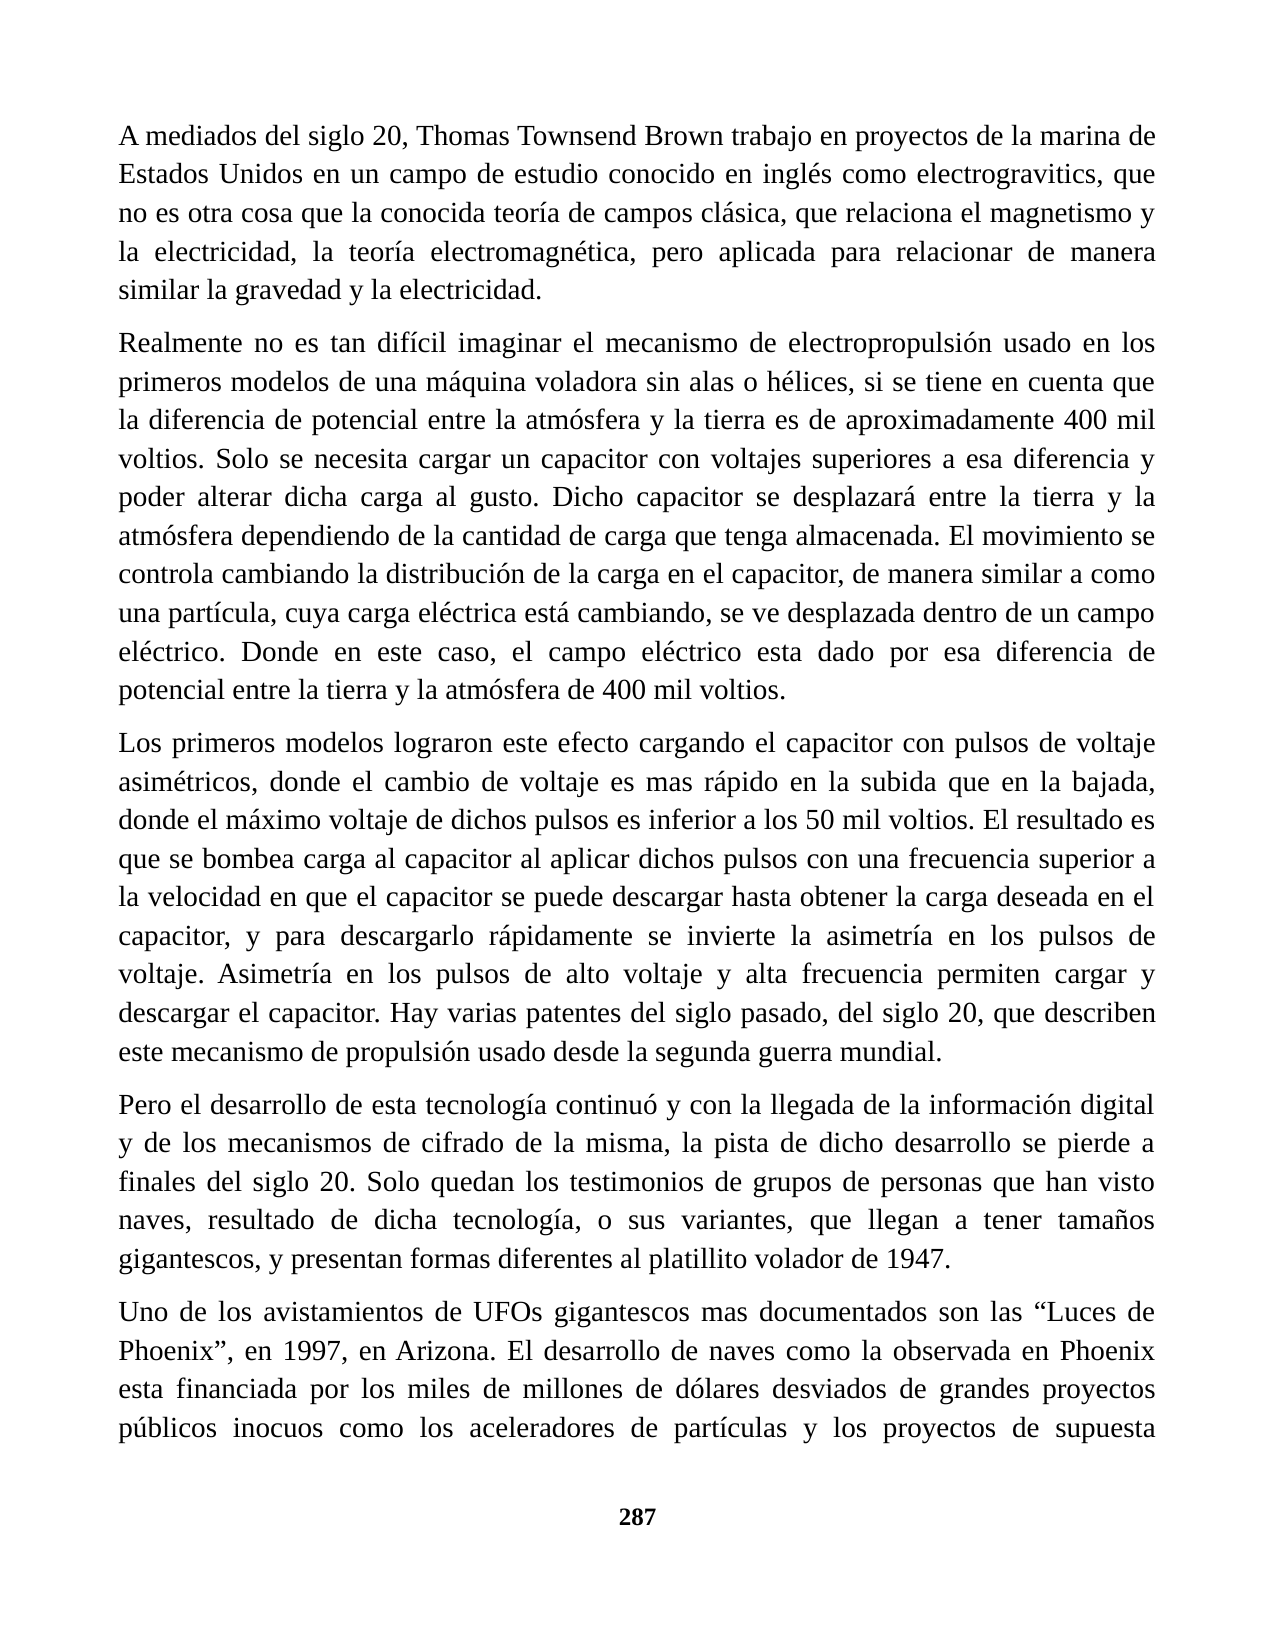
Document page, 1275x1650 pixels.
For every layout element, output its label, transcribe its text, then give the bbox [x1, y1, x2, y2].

text Uno de los avistamientos de UFOs gigantescos mas documentados son las “Luces de Phoenix”, en 1997, en Arizona. El desarrollo de naves como la observada en Phoenix esta financiada por los miles de millones de dólares desviados de grandes proyectos públicos inocuos como los aceleradores de partículas y los proyectos de supuesta [118, 1294, 1157, 1443]
text Pero el desarrollo de esta tecnología continuó y con la llegada de la información digital y de los mecanismos de cifrado de la misma, la pista de dicho desarrollo se pierde a finales del siglo 20. Solo quedan los testimonios de grupos de personas que han visto naves, resultado de dicha tecnología, o sus variantes, que llegan a tener tamaños gigantescos, y presentan formas diferentes al platillito volador de 1947. [118, 1087, 1157, 1274]
text Realmente no es tan difícil imaginar el mecanismo de electropropulsión usado en los primeros modelos de una máquina voladora sin alas o hélices, si se tiene en cuenta que la diferencia de potencial entre la atmósfera y la tierra es de aproximadamente 400 mil voltios. Solo se necesita cargar un capacitor con voltajes superiores a esa diferencia y poder alterar dicha carga al gusto. Dicho capacitor se desplazará entre la tierra y la atmósfera dependiendo de la cantidad de carga que tenga almacenada. El movimiento se controla cambiando la distribución de la carga en el capacitor, de manera similar a como una partícula, cuya carga eléctrica está cambiando, se ve desplazada dentro de un campo eléctrico. Donde en este caso, el campo eléctrico esta dado por esa diferencia de potencial entre la tierra y la atmósfera de 400 mil voltios. [118, 325, 1157, 706]
text A mediados del siglo 20, Thomas Townsend Brown trabajo en proyectos de la marina de Estados Unidos en un campo de estudio conocido en inglés como electrogravitics, que no es otra cosa que la conocida teoría de campos clásica, que relaciona el magnetismo y la electricidad, la teoría electromagnética, pero aplicada para relacionar de manera similar la gravedad y la electricidad. [118, 118, 1157, 306]
text Los primeros modelos lograron este efecto cargando el capacitor con pulsos de voltaje asimétricos, donde el cambio de voltaje es mas rápido en la subida que en la bajada, donde el máximo voltaje de dichos pulsos es inferior a los 50 mil voltios. El resultado es que se bombea carga al capacitor al aplicar dichos pulsos con una frecuencia superior a la velocidad en que el capacitor se puede descargar hasta obtener la carga deseada en el capacitor, y para descargarlo rápidamente se invierte la asimetría en los pulsos de voltaje. Asimetría en los pulsos de alto voltaje y alta frecuencia permiten cargar y descargar el capacitor. Hay varias patentes del siglo pasado, del siglo 20, que describen este mecanismo de propulsión usado desde la segunda guerra mundial. [118, 725, 1157, 1067]
